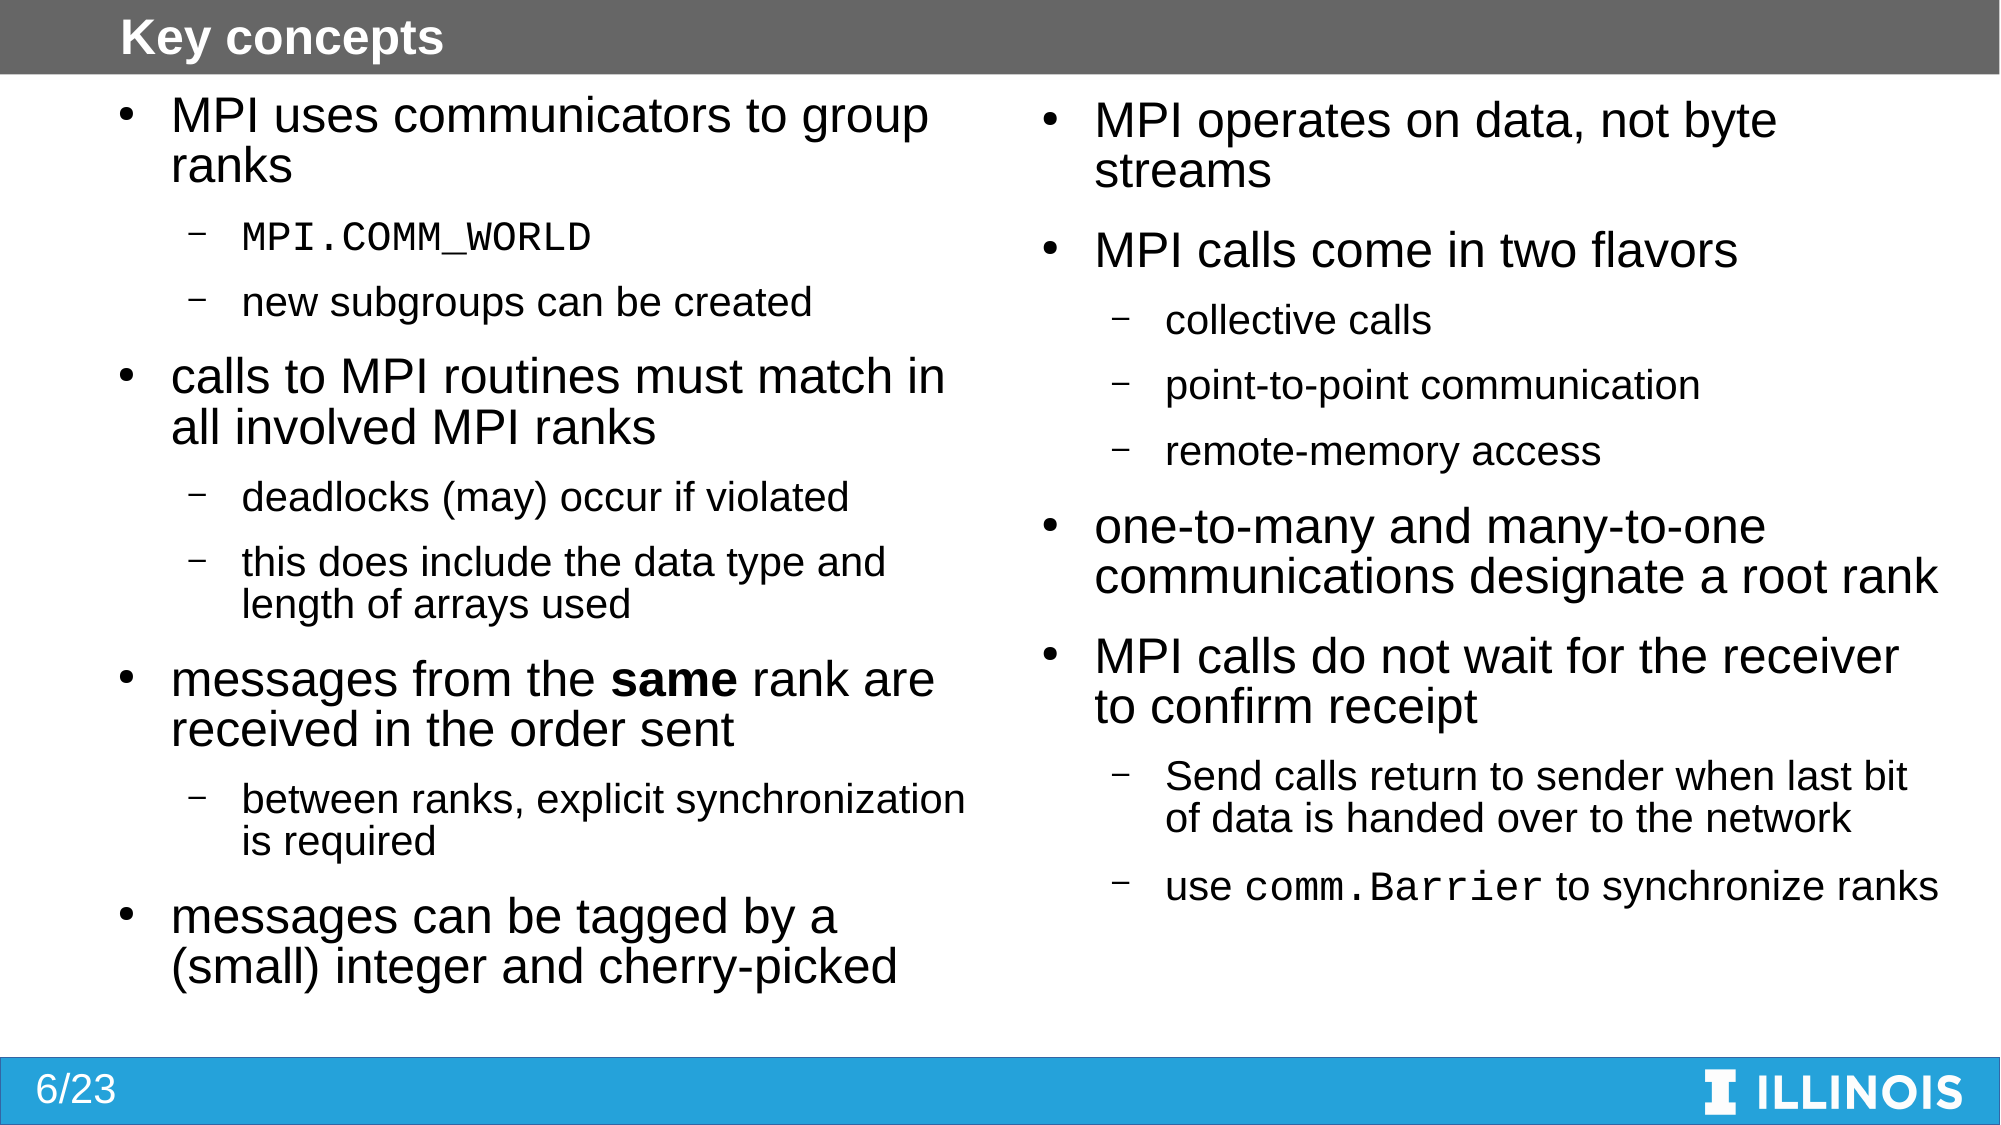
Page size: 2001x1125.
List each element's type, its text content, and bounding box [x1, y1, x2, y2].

list MPI uses communicators to group ranks MPI.COMM_WORLD new subgroups can be created calls to MPI routines must match in all involved MPI ranks deadlocks (may) occur if violated this does include the data type and length of arrays used messages from the same rank are received in the order sent between ranks, explicit synchronization is required messages can be tagged by a (small) integer and cherry-picked [99, 92, 979, 1022]
title Key concepts [0, 0, 2000, 75]
list MPI operates on data, not byte streams MPI calls come in two flavors collective calls point-to-point communication remote-memory access one-to-many and many-to-one communications designate a root rank MPI calls do not wait for the receiver to confirm receipt Send calls return to sender when last bit of data is handed over to the network use comm.Barrier to synchronize ranks [1023, 97, 1950, 1058]
picture [1705, 1069, 1962, 1115]
